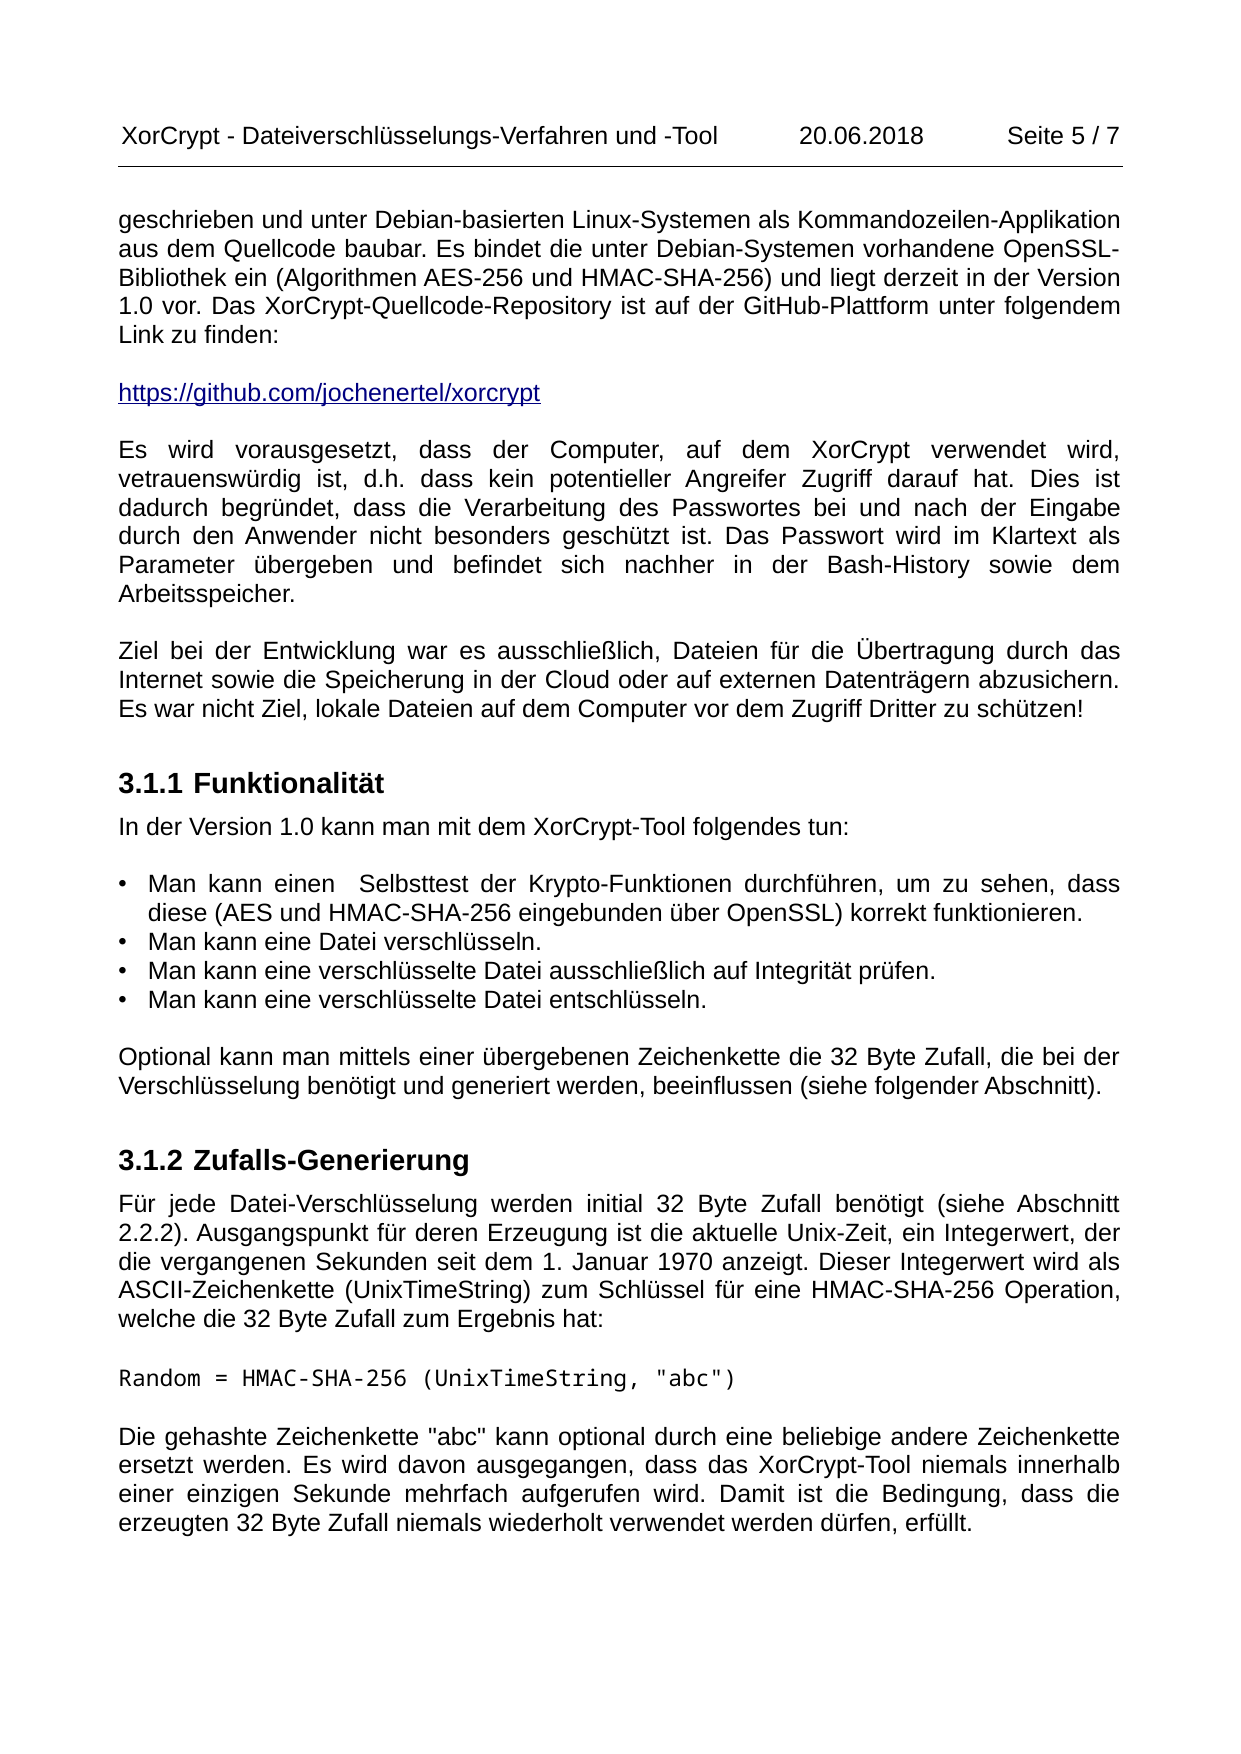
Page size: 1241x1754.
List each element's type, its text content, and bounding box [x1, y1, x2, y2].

text Die gehashte Zeichenkette "abc" kann optional durch eine beliebige andere Zeichenkette ersetzt werden. Es wird davon ausgegangen, dass das XorCrypt-Tool niemals innerhalb einer einzigen Sekunde mehrfach aufgerufen wird. Damit ist die Bedingung, dass die erzeugten 32 Byte Zufall niemals wiederholt verwendet werden dürfen, erfüllt. [118, 1422, 1122, 1537]
text In der Version 1.0 kann man mit dem XorCrypt-Tool folgendes tun: [118, 812, 1122, 841]
subtitle Funktionalität [118, 766, 1122, 799]
text Optional kann man mittels einer übergebenen Zeichenkette die 32 Byte Zufall, die bei der Verschlüsselung benötigt und generiert werden, beeinflussen (siehe folgender Abschnitt). [118, 1042, 1122, 1100]
text https://github.com/jochenertel/xorcrypt [118, 377, 1122, 406]
text Für jede Datei-Verschlüsselung werden initial 32 Byte Zufall benötigt (siehe Abschnitt 2.2.2). Ausgangspunkt für deren Erzeugung ist die aktuelle Unix-Zeit, ein Integerwert, der die vergangenen Sekunden seit dem 1. Januar 1970 anzeigt. Dieser Integerwert wird als ASCII-Zeichenkette (UnixTimeString) zum Schlüssel für eine HMAC-SHA-256 Operation, welche die 32 Byte Zufall zum Ergebnis hat: [118, 1189, 1122, 1333]
list Man kann einen Selbsttest der Krypto-Funktionen durchführen, um zu sehen, dass diese (AES und HMAC-SHA-256 eingebunden über OpenSSL) korrekt funktionieren. [118, 869, 1122, 927]
subtitle Zufalls-Generierung [118, 1143, 1122, 1177]
text geschrieben und unter Debian-basierten Linux-Systemen als Kommandozeilen-Applikation aus dem Quellcode baubar. Es bindet die unter Debian-Systemen vorhandene OpenSSL-Bibliothek ein (Algorithmen AES-256 und HMAC-SHA-256) und liegt derzeit in der Version 1.0 vor. Das XorCrypt-Quellcode-Repository ist auf der GitHub-Plattform unter folgendem Link zu finden: [118, 205, 1122, 349]
list Man kann eine Datei verschlüsseln. [118, 927, 1122, 956]
text Ziel bei der Entwicklung war es ausschließlich, Dateien für die Übertragung durch das Internet sowie die Speicherung in der Cloud oder auf externen Datenträgern abzusichern. Es war nicht Ziel, lokale Dateien auf dem Computer vor dem Zugriff Dritter zu schützen! [118, 636, 1122, 722]
list Man kann eine verschlüsselte Datei ausschließlich auf Integrität prüfen. [118, 956, 1122, 985]
text Random = HMAC-SHA-256 (UnixTimeString, "abc") [118, 1362, 1122, 1393]
text Es wird vorausgesetzt, dass der Computer, auf dem XorCrypt verwendet wird, vetrauenswürdig ist, d.h. dass kein potentieller Angreifer Zugriff darauf hat. Dies ist dadurch begründet, dass die Verarbeitung des Passwortes bei und nach der Eingabe durch den Anwender nicht besonders geschützt ist. Das Passwort wird im Klartext als Parameter übergeben und befindet sich nachher in der Bash-History sowie dem Arbeitsspeicher. [118, 435, 1122, 607]
list Man kann eine verschlüsselte Datei entschlüsseln. [118, 985, 1122, 1013]
